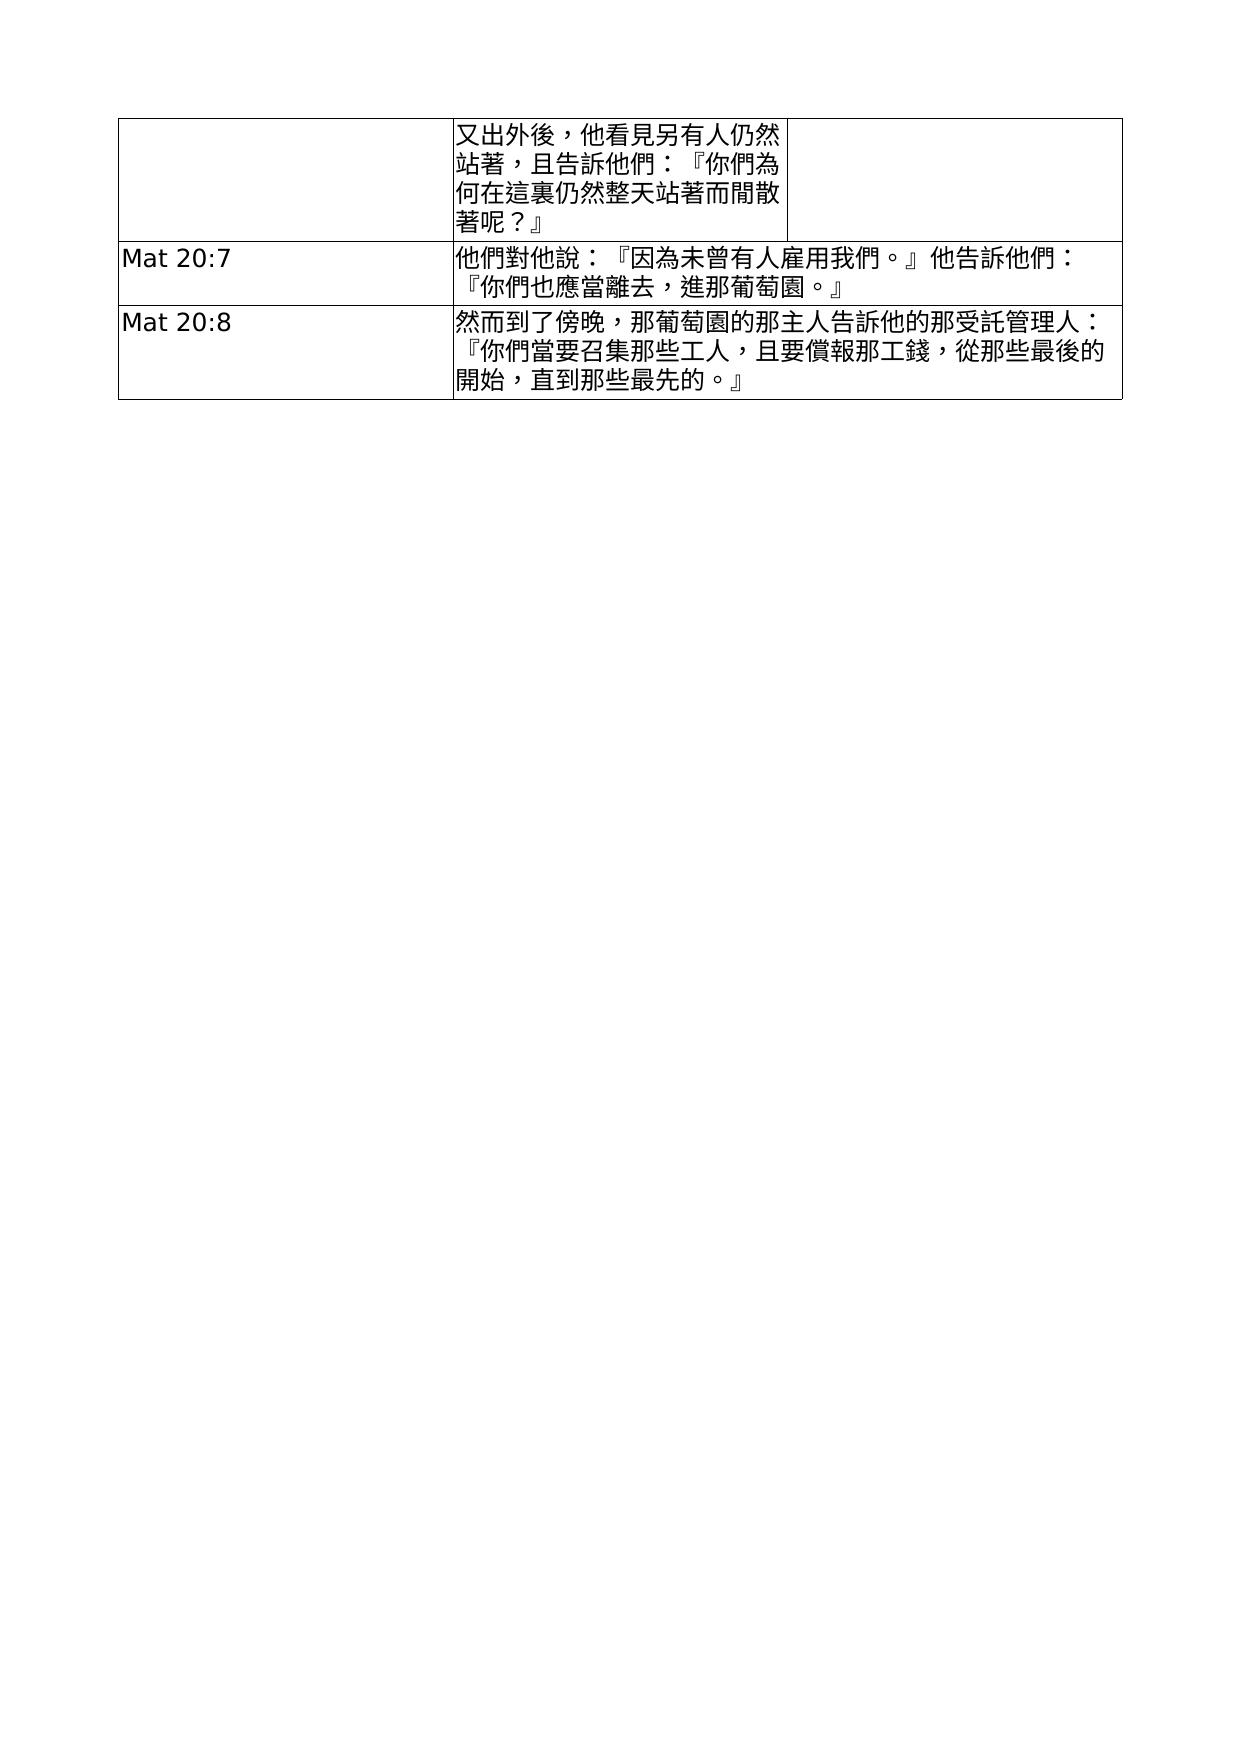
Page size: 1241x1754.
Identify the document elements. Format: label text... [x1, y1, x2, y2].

table_cell 然而到了傍晚，那葡萄園的那主人告訴他的那受託管理人：『你們當要召集那些工人，且要償報那工錢，從那些最後的開始，直到那些最先的。』 [454, 306, 1122, 398]
table_cell [119, 119, 453, 241]
table_cell [788, 119, 1122, 241]
table_cell Mat 20:7 [119, 242, 453, 305]
table_cell 他們對他說：『因為未曾有人雇用我們。』他告訴他們：『你們也應當離去，進那葡萄園。』 [454, 242, 1122, 305]
table_cell Mat 20:8 [119, 306, 453, 398]
table_cell 又出外後，他看見另有人仍然站著，且告訴他們：『你們為何在這裏仍然整天站著而閒散著呢？』 [454, 119, 787, 241]
